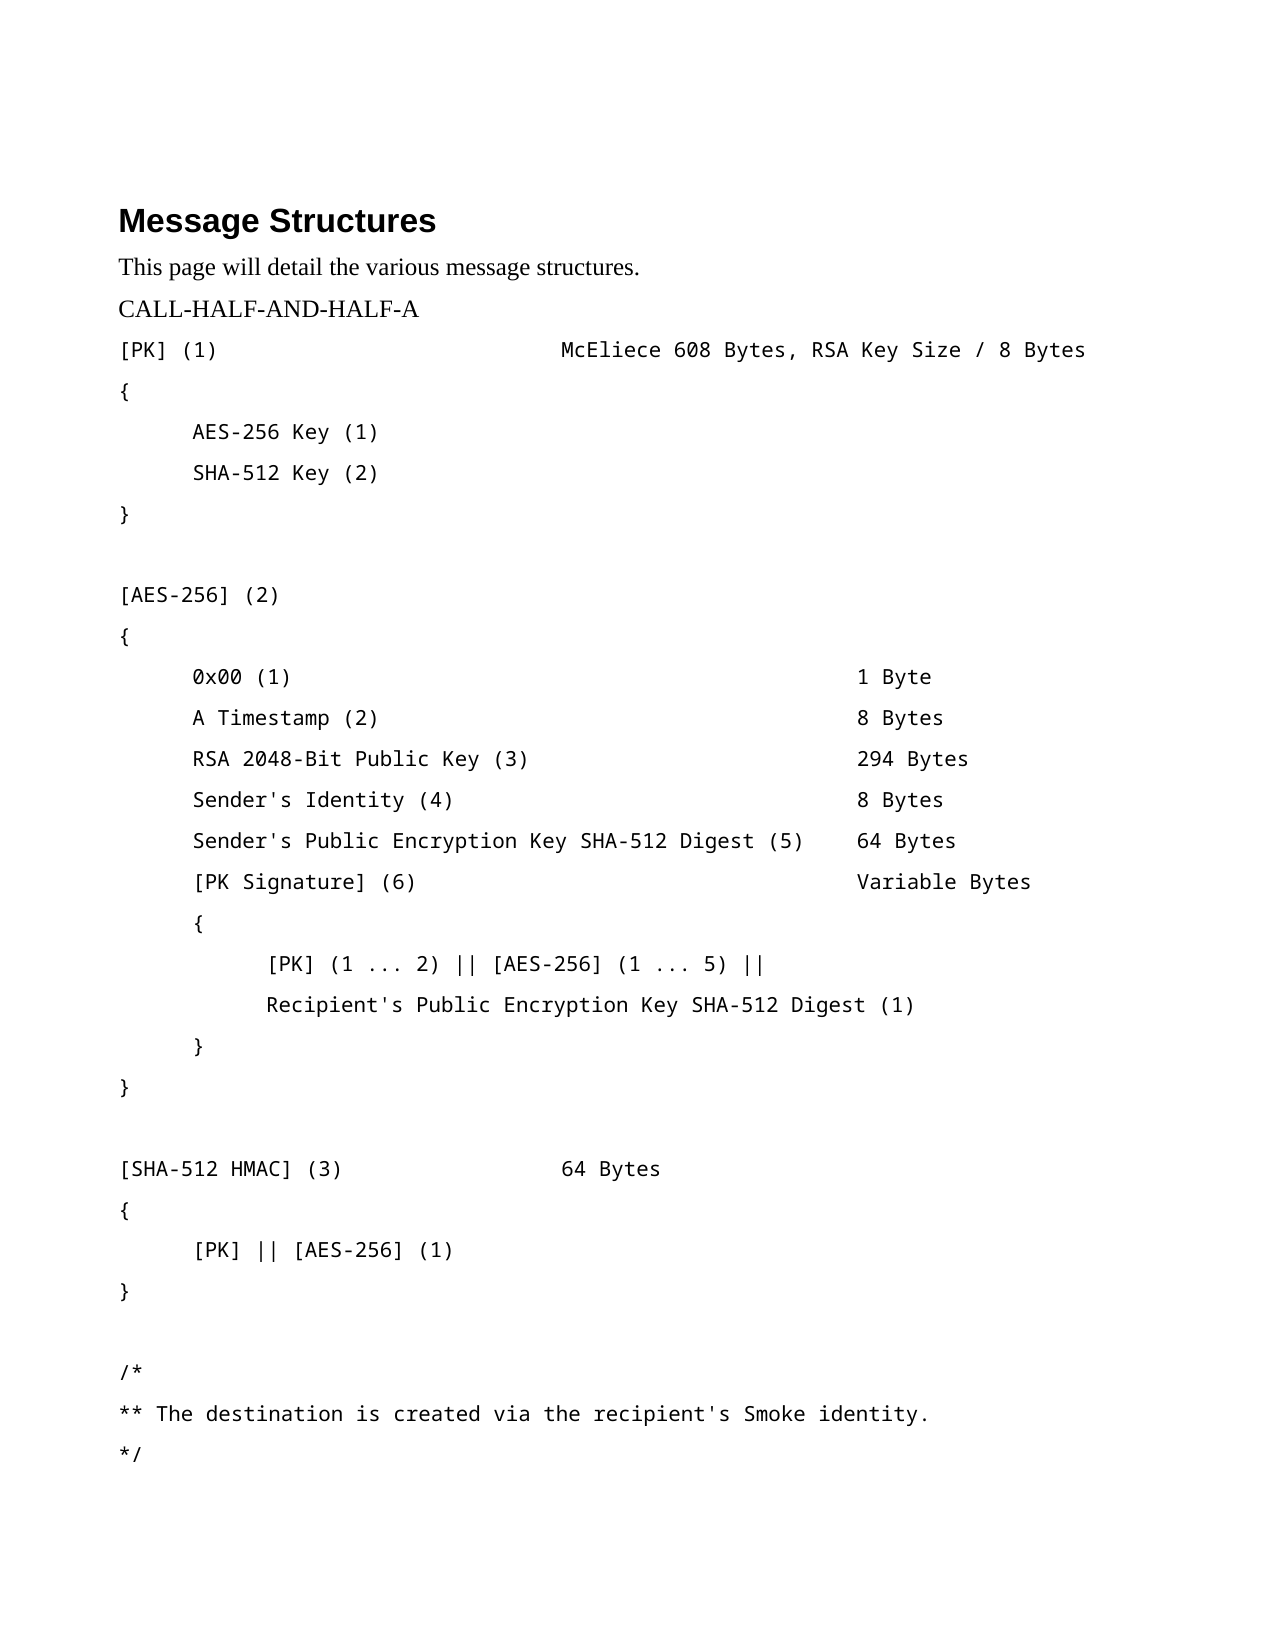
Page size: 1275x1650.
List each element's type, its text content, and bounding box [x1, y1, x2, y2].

text RSA 2048-Bit Public Key (3) 294 Bytes [118, 744, 1157, 773]
text /* [118, 1358, 1157, 1387]
text This page will detail the various message structures. [118, 252, 1157, 281]
text } [118, 1031, 1157, 1059]
text } [118, 499, 1157, 527]
text ** The destination is created via the recipient's Smoke identity. [118, 1399, 1157, 1428]
text [PK] || [AES-256] (1) [118, 1236, 1157, 1264]
text [AES-256] (2) [118, 581, 1157, 609]
text A Timestamp (2) 8 Bytes [118, 703, 1157, 732]
text [SHA-512 HMAC] (3) 64 Bytes [118, 1154, 1157, 1182]
text } [118, 1277, 1157, 1305]
text { [118, 622, 1157, 650]
text CALL-HALF-AND-HALF-A [118, 294, 1157, 322]
text Sender's Public Encryption Key SHA-512 Digest (5) 64 Bytes [118, 826, 1157, 855]
subtitle Message Structures [118, 201, 1157, 240]
text { [118, 376, 1157, 404]
text [PK] (1 ... 2) || [AES-256] (1 ... 5) || [118, 949, 1157, 977]
text { [118, 1195, 1157, 1223]
text { [118, 908, 1157, 937]
text Sender's Identity (4) 8 Bytes [118, 785, 1157, 814]
text AES-256 Key (1) [118, 417, 1157, 445]
text 0x00 (1) 1 Byte [118, 662, 1157, 691]
text SHA-512 Key (2) [118, 458, 1157, 486]
text [PK] (1) McEliece 608 Bytes, RSA Key Size / 8 Bytes [118, 335, 1157, 363]
text [PK Signature] (6) Variable Bytes [118, 867, 1157, 896]
text */ [118, 1440, 1157, 1469]
text } [118, 1072, 1157, 1100]
text Recipient's Public Encryption Key SHA-512 Digest (1) [118, 990, 1157, 1018]
